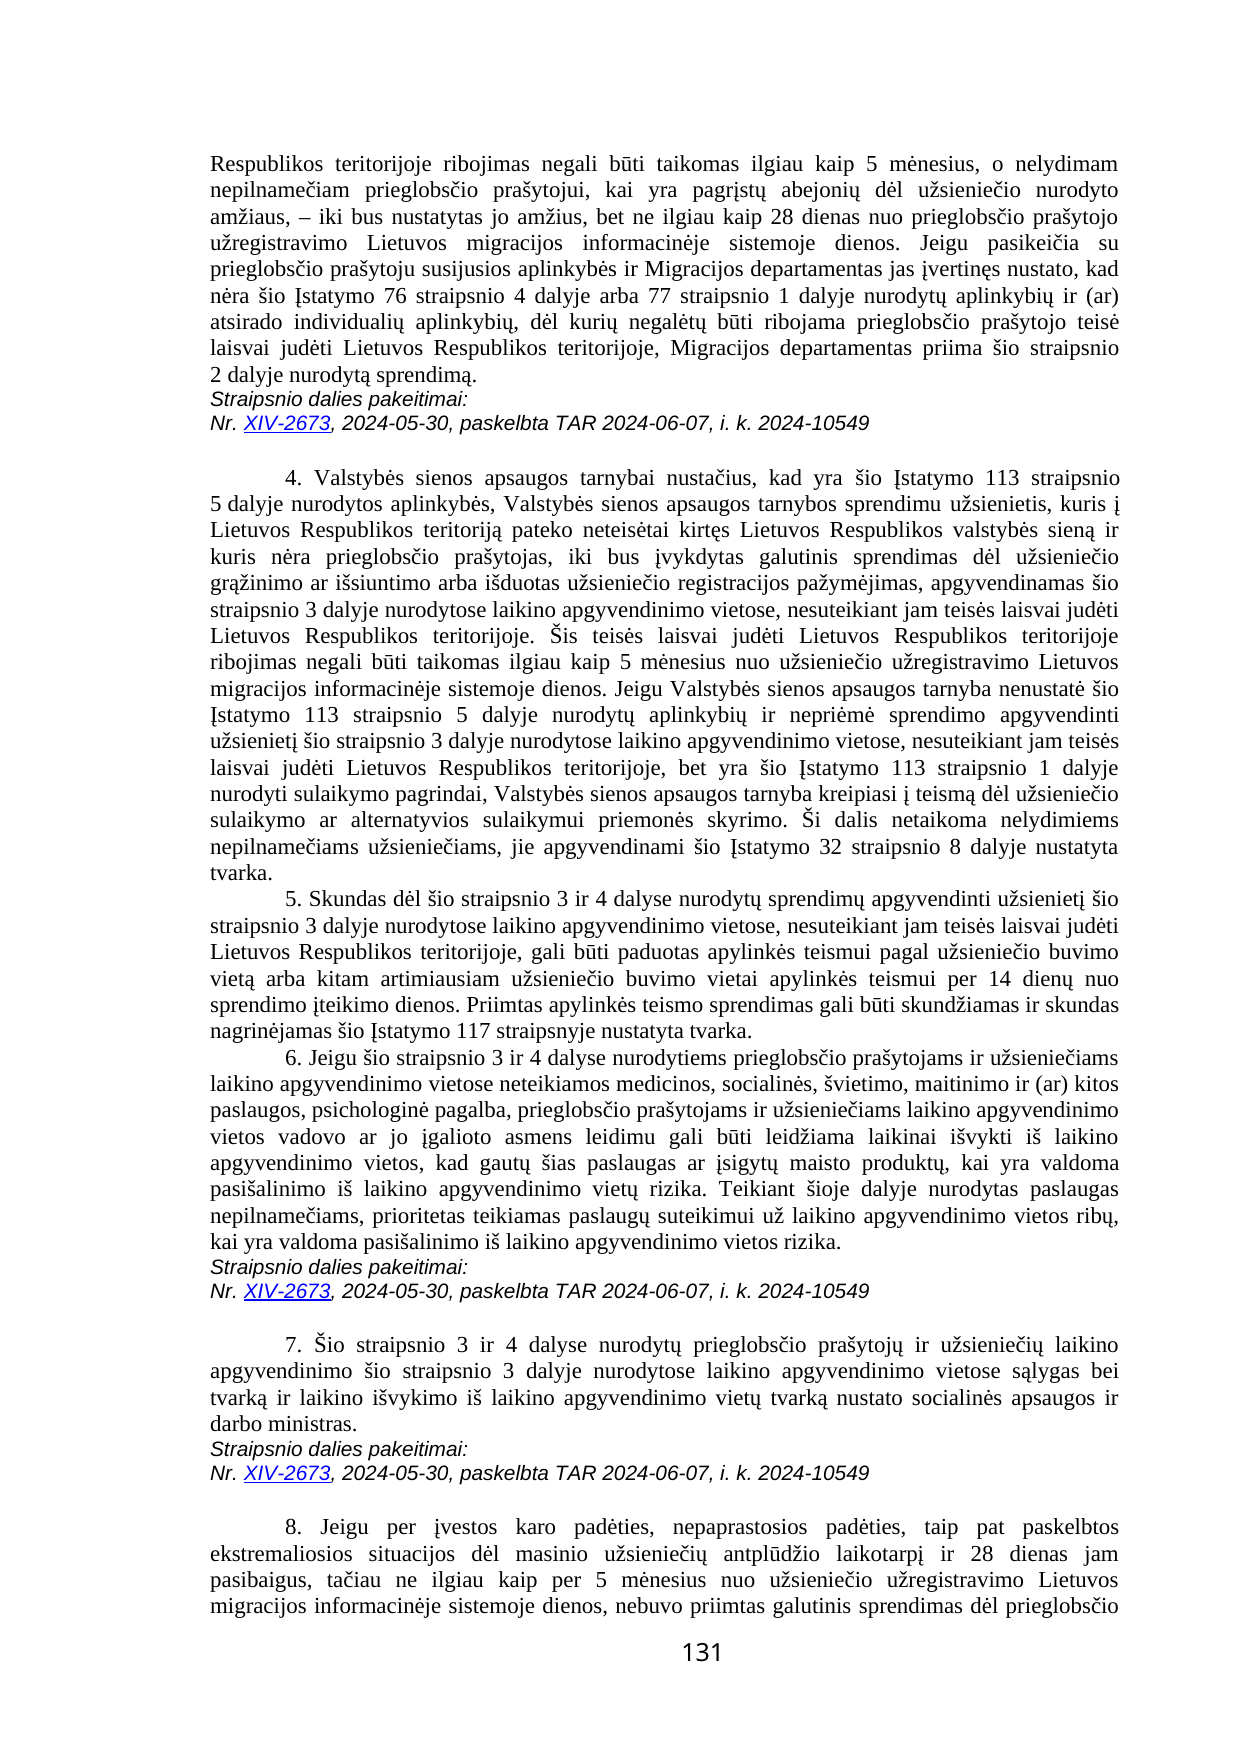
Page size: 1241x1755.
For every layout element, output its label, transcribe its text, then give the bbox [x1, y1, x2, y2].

text Straipsnio dalies pakeitimai: [210, 387, 1120, 411]
text 8. Jeigu per įvestos karo padėties, nepaprastosios padėties, taip pat paskelbtos ekstremaliosios situacijos dėl masinio užsieniečių antplūdžio laikotarpį ir 28 dienas jam pasibaigus, tačiau ne ilgiau kaip per 5 mėnesius nuo užsieniečio užregistravimo Lietuvos migracijos informacinėje sistemoje dienos, nebuvo priimtas galutinis sprendimas dėl prieglobsčio [210, 1513, 1120, 1619]
text Nr. XIV-2673, 2024-05-30, paskelbta TAR 2024-06-07, i. k. 2024-10549 [210, 1278, 1120, 1302]
text Nr. XIV-2673, 2024-05-30, paskelbta TAR 2024-06-07, i. k. 2024-10549 [210, 1461, 1120, 1484]
text Respublikos teritorijoje ribojimas negali būti taikomas ilgiau kaip 5 mėnesius, o nelydimam nepilnamečiam prieglobsčio prašytojui, kai yra pagrįstų abejonių dėl užsieniečio nurodyto amžiaus, – iki bus nustatytas jo amžius, bet ne ilgiau kaip 28 dienas nuo prieglobsčio prašytojo užregistravimo Lietuvos migracijos informacinėje sistemoje dienos. Jeigu pasikeičia su prieglobsčio prašytoju susijusios aplinkybės ir Migracijos departamentas jas įvertinęs nustato, kad nėra šio Įstatymo 76 straipsnio 4 dalyje arba 77 straipsnio 1 dalyje nurodytų aplinkybių ir (ar) atsirado individualių aplinkybių, dėl kurių negalėtų būti ribojama prieglobsčio prašytojo teisė laisvai judėti Lietuvos Respublikos teritorijoje, Migracijos departamentas priima šio straipsnio 2 dalyje nurodytą sprendimą. [210, 150, 1120, 387]
text 6. Jeigu šio straipsnio 3 ir 4 dalyse nurodytiems prieglobsčio prašytojams ir užsieniečiams laikino apgyvendinimo vietose neteikiamos medicinos, socialinės, švietimo, maitinimo ir (ar) kitos paslaugos, psichologinė pagalba, prieglobsčio prašytojams ir užsieniečiams laikino apgyvendinimo vietos vadovo ar jo įgalioto asmens leidimu gali būti leidžiama laikinai išvykti iš laikino apgyvendinimo vietos, kad gautų šias paslaugas ar įsigytų maisto produktų, kai yra valdoma pasišalinimo iš laikino apgyvendinimo vietų rizika. Teikiant šioje dalyje nurodytas paslaugas nepilnamečiams, prioritetas teikiamas paslaugų suteikimui už laikino apgyvendinimo vietos ribų, kai yra valdoma pasišalinimo iš laikino apgyvendinimo vietos rizika. [210, 1044, 1120, 1254]
text 7. Šio straipsnio 3 ir 4 dalyse nurodytų prieglobsčio prašytojų ir užsieniečių laikino apgyvendinimo šio straipsnio 3 dalyje nurodytose laikino apgyvendinimo vietose sąlygas bei tvarką ir laikino išvykimo iš laikino apgyvendinimo vietų tvarką nustato socialinės apsaugos ir darbo ministras. [210, 1331, 1120, 1437]
text 5. Skundas dėl šio straipsnio 3 ir 4 dalyse nurodytų sprendimų apgyvendinti užsienietį šio straipsnio 3 dalyje nurodytose laikino apgyvendinimo vietose, nesuteikiant jam teisės laisvai judėti Lietuvos Respublikos teritorijoje, gali būti paduotas apylinkės teismui pagal užsieniečio buvimo vietą arba kitam artimiausiam užsieniečio buvimo vietai apylinkės teismui per 14 dienų nuo sprendimo įteikimo dienos. Priimtas apylinkės teismo sprendimas gali būti skundžiamas ir skundas nagrinėjamas šio Įstatymo 117 straipsnyje nustatyta tvarka. [210, 886, 1120, 1044]
text Nr. XIV-2673, 2024-05-30, paskelbta TAR 2024-06-07, i. k. 2024-10549 [210, 411, 1120, 435]
text Straipsnio dalies pakeitimai: [210, 1254, 1120, 1278]
text Straipsnio dalies pakeitimai: [210, 1437, 1120, 1461]
text 4. Valstybės sienos apsaugos tarnybai nustačius, kad yra šio Įstatymo 113 straipsnio 5 dalyje nurodytos aplinkybės, Valstybės sienos apsaugos tarnybos sprendimu užsienietis, kuris į Lietuvos Respublikos teritoriją pateko neteisėtai kirtęs Lietuvos Respublikos valstybės sieną ir kuris nėra prieglobsčio prašytojas, iki bus įvykdytas galutinis sprendimas dėl užsieniečio grąžinimo ar išsiuntimo arba išduotas užsieniečio registracijos pažymėjimas, apgyvendinamas šio straipsnio 3 dalyje nurodytose laikino apgyvendinimo vietose, nesuteikiant jam teisės laisvai judėti Lietuvos Respublikos teritorijoje. Šis teisės laisvai judėti Lietuvos Respublikos teritorijoje ribojimas negali būti taikomas ilgiau kaip 5 mėnesius nuo užsieniečio užregistravimo Lietuvos migracijos informacinėje sistemoje dienos. Jeigu Valstybės sienos apsaugos tarnyba nenustatė šio Įstatymo 113 straipsnio 5 dalyje nurodytų aplinkybių ir nepriėmė sprendimo apgyvendinti užsienietį šio straipsnio 3 dalyje nurodytose laikino apgyvendinimo vietose, nesuteikiant jam teisės laisvai judėti Lietuvos Respublikos teritorijoje, bet yra šio Įstatymo 113 straipsnio 1 dalyje nurodyti sulaikymo pagrindai, Valstybės sienos apsaugos tarnyba kreipiasi į teismą dėl užsieniečio sulaikymo ar alternatyvios sulaikymui priemonės skyrimo. Ši dalis netaikoma nelydimiems nepilnamečiams užsieniečiams, jie apgyvendinami šio Įstatymo 32 straipsnio 8 dalyje nustatyta tvarka. [210, 464, 1120, 886]
